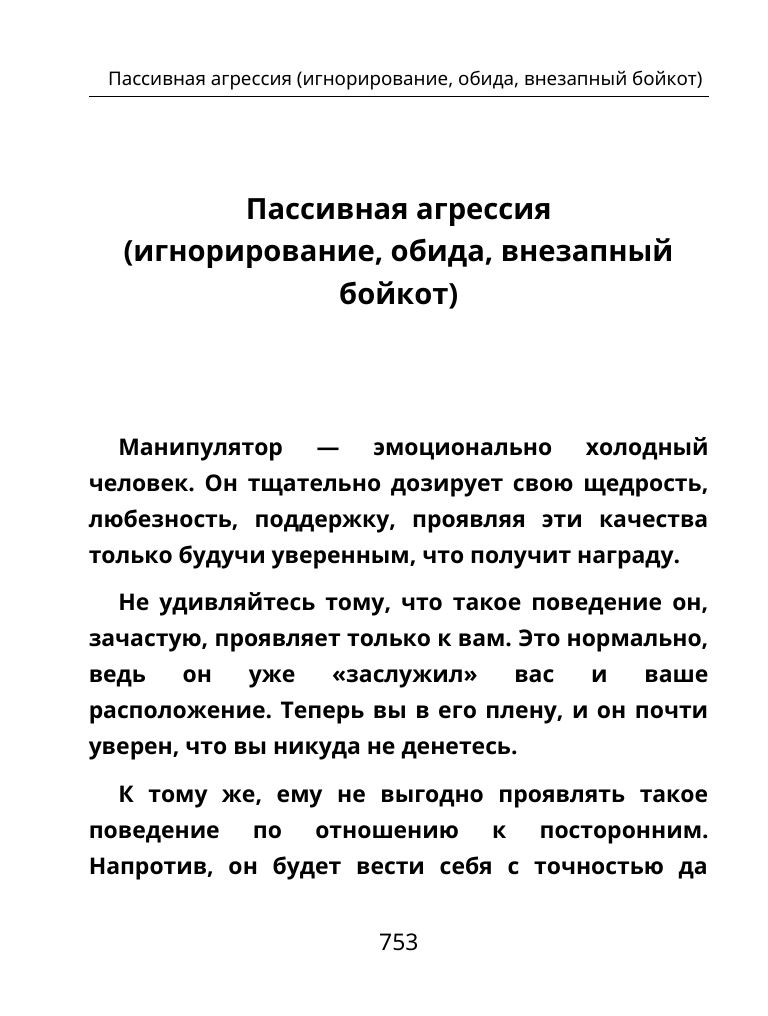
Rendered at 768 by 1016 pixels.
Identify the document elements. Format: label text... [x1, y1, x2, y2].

text Не удивляйтесь тому, что такое поведение он, зачастую, проявляет только к вам. Это нормально, ведь он уже «заслужил» вас и ваше расположение. Теперь вы в его плену, и он почти уверен, что вы никуда не денетесь. [88, 586, 709, 761]
text Манипулятор — эмоционально холодный человек. Он тщательно дозирует свою щедрость, любезность, поддержку, проявляя эти качества только будучи уверенным, что получит награду. [88, 431, 709, 570]
text К тому же, ему не выгодно проявлять такое поведение по отношению к посторонним. Напротив, он будет вести себя с точностью да [88, 778, 709, 881]
subtitle Пассивная агрессия (игнорирование, обида, внезапный бойкот) [88, 185, 709, 313]
